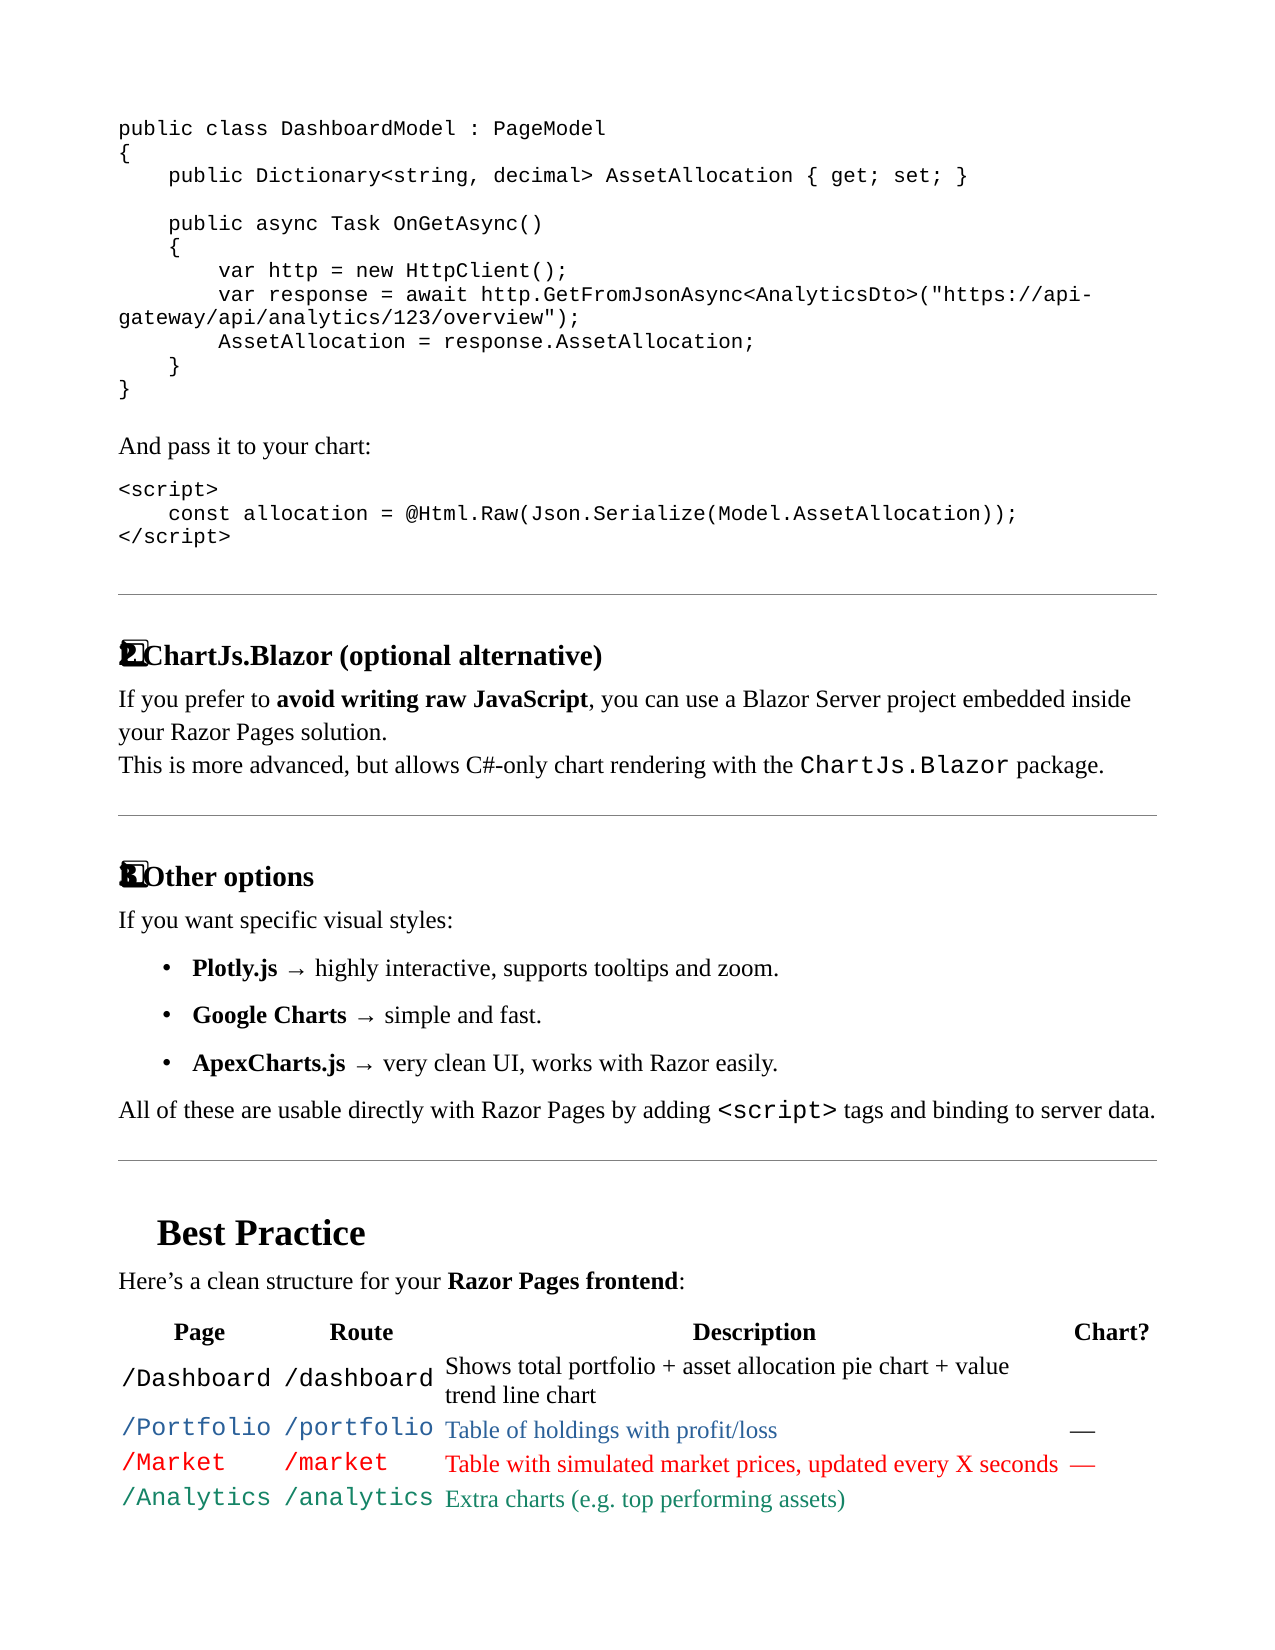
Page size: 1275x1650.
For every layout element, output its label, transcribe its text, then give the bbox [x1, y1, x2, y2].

table_cell Shows total portfolio + asset allocation pie chart + value trend line chart [442, 1349, 1067, 1412]
text var http = new HttpClient(); [118, 260, 1157, 284]
text Here’s a clean structure for your Razor Pages frontend: [118, 1266, 1157, 1295]
table_cell /analytics [281, 1481, 442, 1516]
table_cell Table of holdings with profit/loss [442, 1412, 1067, 1446]
text </script> [118, 526, 1157, 550]
table_cell /Analytics [118, 1481, 281, 1516]
text If you want specific visual styles: [118, 905, 1157, 934]
text <script> [118, 479, 1157, 503]
table_cell /dashboard [281, 1349, 442, 1412]
subtitle 3️⃣ Other options [118, 859, 1157, 893]
table_header Page [118, 1314, 281, 1348]
table_cell Extra charts (e.g. top performing assets) [442, 1481, 1067, 1516]
text AssetAllocation = response.AssetAllocation; [118, 331, 1157, 354]
table_cell — [1067, 1446, 1157, 1481]
table_cell Table with simulated market prices, updated every X seconds [442, 1446, 1067, 1481]
table_cell /Dashboard [118, 1349, 281, 1412]
text const allocation = @Html.Raw(Json.Serialize(Model.AssetAllocation)); [118, 503, 1157, 526]
table_header Route [281, 1314, 442, 1348]
text If you prefer to avoid writing raw JavaScript, you can use a Blazor Server project embedded inside your Razor Pages solution. This is more advanced, but allows C#-only chart rendering with the ChartJs.Blazor package. [118, 684, 1157, 781]
table_cell ✅ [1067, 1349, 1157, 1412]
table_cell ✅ [1067, 1481, 1157, 1516]
text { [118, 142, 1157, 165]
text All of these are usable directly with Razor Pages by adding <script> tags and binding to server data. [118, 1096, 1157, 1126]
text And pass it to your chart: [118, 431, 1157, 460]
text { [118, 236, 1157, 260]
table_header Chart? [1067, 1314, 1157, 1348]
table_cell /portfolio [281, 1412, 442, 1446]
list ApexCharts.js → very clean UI, works with Razor easily. [162, 1048, 1157, 1077]
list Plotly.js → highly interactive, supports tooltips and zoom. [162, 953, 1157, 982]
text public Dictionary<string, decimal> AssetAllocation { get; set; } [118, 165, 1157, 189]
table_cell /Portfolio [118, 1412, 281, 1446]
text } [118, 378, 1157, 402]
table_cell /Market [118, 1446, 281, 1481]
text var response = await http.GetFromJsonAsync<AnalyticsDto>("https://api-gateway/api/analytics/123/overview"); [118, 284, 1157, 331]
text public class DashboardModel : PageModel [118, 118, 1157, 142]
subtitle 💡 Best Practice [118, 1211, 1157, 1254]
text } [118, 354, 1157, 378]
text public async Task OnGetAsync() [118, 213, 1157, 236]
table_header Description [442, 1314, 1067, 1348]
table_cell /market [281, 1446, 442, 1481]
list Google Charts → simple and fast. [162, 1000, 1157, 1029]
subtitle 2️⃣ ChartJs.Blazor (optional alternative) [118, 638, 1157, 672]
table_cell — [1067, 1412, 1157, 1446]
